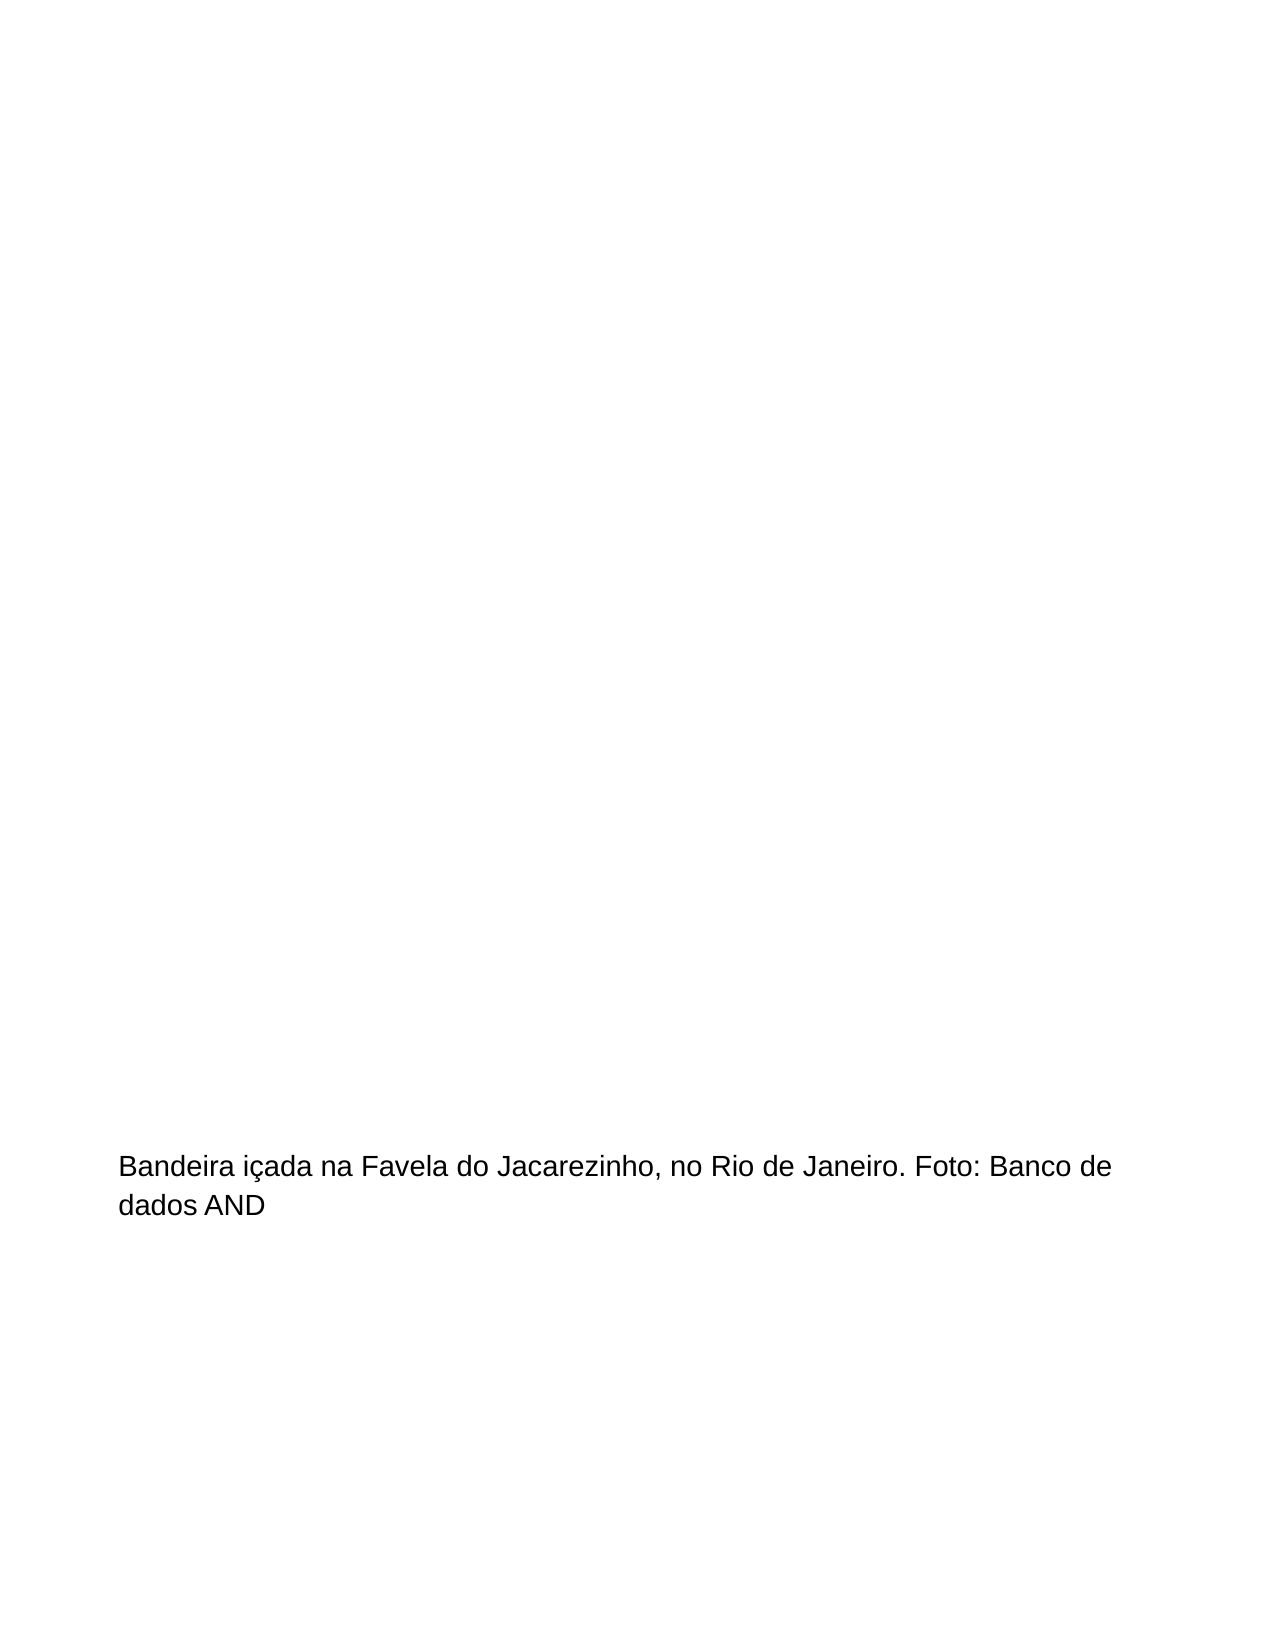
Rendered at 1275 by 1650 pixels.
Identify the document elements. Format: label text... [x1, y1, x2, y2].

text Bandeira içada na Favela do Jacarezinho, no Rio de Janeiro. Foto: Banco de dados AND [118, 1149, 1157, 1221]
